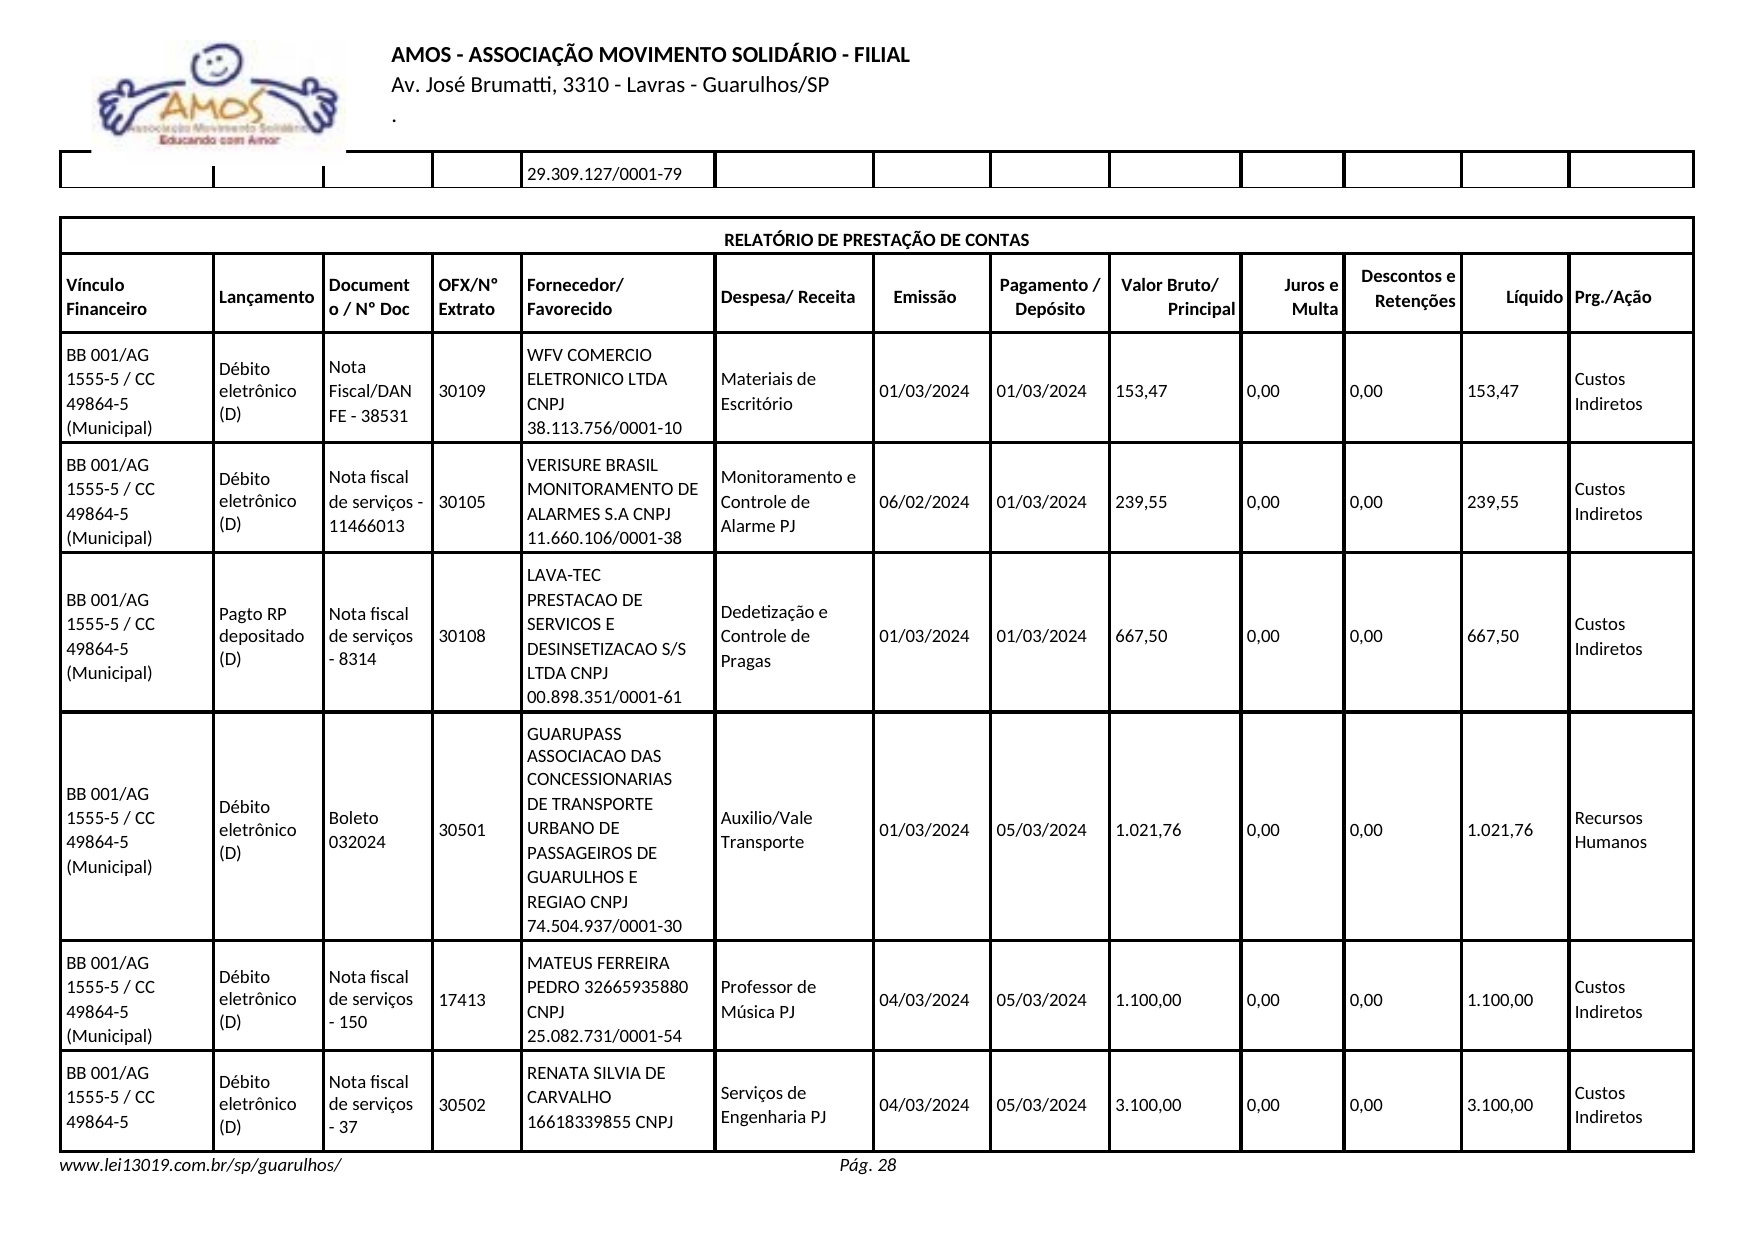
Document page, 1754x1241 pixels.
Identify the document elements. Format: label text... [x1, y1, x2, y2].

table_cell Débito eletrônico (D) [215, 444, 322, 551]
table_cell Nota fiscal de serviços - 37 [325, 1052, 431, 1149]
table_cell 01/03/2024 [875, 714, 989, 939]
table_cell [62, 153, 212, 187]
table_cell 0,00 [1346, 942, 1460, 1049]
table_cell 06/02/2024 [875, 444, 989, 551]
table_cell Despesa/ Receita [717, 255, 872, 331]
table_cell [1111, 153, 1239, 187]
table_cell 0,00 [1243, 444, 1342, 551]
table_cell Auxilio/Vale Transporte [717, 714, 872, 939]
table_cell 04/03/2024 [875, 942, 989, 1049]
table_cell Valor Bruto/ Principal [1111, 255, 1239, 331]
table_cell Juros e Multa [1243, 255, 1342, 331]
table_cell Document o / Nº Doc [325, 255, 431, 331]
table_cell VERISURE BRASIL MONITORAMENTO DE ALARMES S.A CNPJ 11.660.106/0001-38 [523, 444, 713, 551]
table_cell 29.309.127/0001-79 [523, 153, 713, 187]
table_cell 0,00 [1243, 334, 1342, 441]
table_cell Nota fiscal de serviços - 150 [325, 942, 431, 1049]
table_cell [717, 153, 872, 187]
table_cell BB 001/AG 1555-5 / CC 49864-5 (Municipal) [62, 714, 212, 939]
table_cell Monitoramento e Controle de Alarme PJ [717, 444, 872, 551]
table_cell 17413 [434, 942, 520, 1049]
table_cell Custos Indiretos [1571, 1052, 1692, 1149]
table_cell 05/03/2024 [992, 1052, 1108, 1149]
table_cell Nota fiscal de serviços - 8314 [325, 554, 431, 710]
table_cell 3.100,00 [1111, 1052, 1239, 1149]
table_cell Fornecedor/ Favorecido [523, 255, 713, 331]
table_cell 0,00 [1346, 554, 1460, 710]
table_cell Custos Indiretos [1571, 444, 1692, 551]
table_cell [992, 153, 1108, 187]
table_cell Custos Indiretos [1571, 334, 1692, 441]
table_cell 30109 [434, 334, 520, 441]
table_cell BB 001/AG 1555-5 / CC 49864-5 (Municipal) [62, 334, 212, 441]
table_cell Lançamento [215, 255, 322, 331]
table_cell [1571, 153, 1692, 187]
table_cell Líquido [1463, 255, 1567, 331]
table_cell Professor de Música PJ [717, 942, 872, 1049]
table_cell [1346, 153, 1460, 187]
table_cell 30501 [434, 714, 520, 939]
table_cell Custos Indiretos [1571, 554, 1692, 710]
table_cell MATEUS FERREIRA PEDRO 32665935880 CNPJ 25.082.731/0001-54 [523, 942, 713, 1049]
table_cell 30108 [434, 554, 520, 710]
table_cell 0,00 [1346, 714, 1460, 939]
table_cell 239,55 [1111, 444, 1239, 551]
table_cell BB 001/AG 1555-5 / CC 49864-5 (Municipal) [62, 942, 212, 1049]
table_header RELATÓRIO DE PRESTAÇÃO DE CONTAS [62, 219, 1692, 252]
table_cell 05/03/2024 [992, 714, 1108, 939]
table_cell Emissão [875, 255, 989, 331]
table_cell Recursos Humanos [1571, 714, 1692, 939]
table_cell 0,00 [1346, 1052, 1460, 1149]
table_cell 0,00 [1243, 1052, 1342, 1149]
table_cell 1.100,00 [1463, 942, 1567, 1049]
table_cell [325, 153, 431, 187]
table_cell 3.100,00 [1463, 1052, 1567, 1149]
table_cell 1.021,76 [1111, 714, 1239, 939]
table_cell 01/03/2024 [875, 554, 989, 710]
table_cell Serviços de Engenharia PJ [717, 1052, 872, 1149]
table_cell Dedetização e Controle de Pragas [717, 554, 872, 710]
table_cell 04/03/2024 [875, 1052, 989, 1149]
table_cell Débito eletrônico (D) [215, 942, 322, 1049]
table_cell Vínculo Financeiro [62, 255, 212, 331]
table_cell 30105 [434, 444, 520, 551]
table_cell BB 001/AG 1555-5 / CC 49864-5 (Municipal) [62, 554, 212, 710]
table_cell 05/03/2024 [992, 942, 1108, 1049]
table_cell Materiais de Escritório [717, 334, 872, 441]
table_cell 1.100,00 [1111, 942, 1239, 1049]
table_cell [215, 166, 322, 187]
table_cell Débito eletrônico (D) [215, 334, 322, 441]
table_cell Prg./Ação [1571, 255, 1692, 331]
table_cell GUARUPASS ASSOCIACAO DAS CONCESSIONARIAS DE TRANSPORTE URBANO DE PASSAGEIROS DE GUARULHOS E REGIAO CNPJ 74.504.937/0001-30 [523, 714, 713, 939]
table_cell WFV COMERCIO ELETRONICO LTDA CNPJ 38.113.756/0001-10 [523, 334, 713, 441]
table_cell [1463, 153, 1567, 187]
table_cell RENATA SILVIA DE CARVALHO 16618339855 CNPJ [523, 1052, 713, 1149]
table_cell 153,47 [1463, 334, 1567, 441]
table_cell Débito eletrônico (D) [215, 714, 322, 939]
table_cell 01/03/2024 [992, 444, 1108, 551]
table_cell 667,50 [1463, 554, 1567, 710]
table_cell 0,00 [1346, 334, 1460, 441]
table_cell Boleto 032024 [325, 714, 431, 939]
table_cell 30502 [434, 1052, 520, 1149]
table_cell OFX/Nº Extrato [434, 255, 520, 331]
table_cell [875, 153, 989, 187]
table_cell Descontos e Retenções [1346, 255, 1460, 331]
table_cell 667,50 [1111, 554, 1239, 710]
table_cell BB 001/AG 1555-5 / CC 49864-5 [62, 1052, 212, 1149]
table_cell 1.021,76 [1463, 714, 1567, 939]
table_cell [434, 153, 520, 187]
table_cell [1243, 153, 1342, 187]
table_cell 0,00 [1346, 444, 1460, 551]
table_cell 0,00 [1243, 714, 1342, 939]
table_cell Nota fiscal de serviços - 11466013 [325, 444, 431, 551]
table_cell 01/03/2024 [992, 334, 1108, 441]
table_cell 0,00 [1243, 942, 1342, 1049]
table_cell 239,55 [1463, 444, 1567, 551]
table_cell 0,00 [1243, 554, 1342, 710]
table_cell Nota Fiscal/DAN FE - 38531 [325, 334, 431, 441]
table_cell Pagto RP depositado (D) [215, 554, 322, 710]
table_cell 01/03/2024 [992, 554, 1108, 710]
table_cell Débito eletrônico (D) [215, 1052, 322, 1149]
table_cell 153,47 [1111, 334, 1239, 441]
table_cell 01/03/2024 [875, 334, 989, 441]
table_cell BB 001/AG 1555-5 / CC 49864-5 (Municipal) [62, 444, 212, 551]
table_cell Custos Indiretos [1571, 942, 1692, 1049]
table_cell LAVA-TEC PRESTACAO DE SERVICOS E DESINSETIZACAO S/S LTDA CNPJ 00.898.351/0001-61 [523, 554, 713, 710]
table_cell Pagamento / Depósito [992, 255, 1108, 331]
